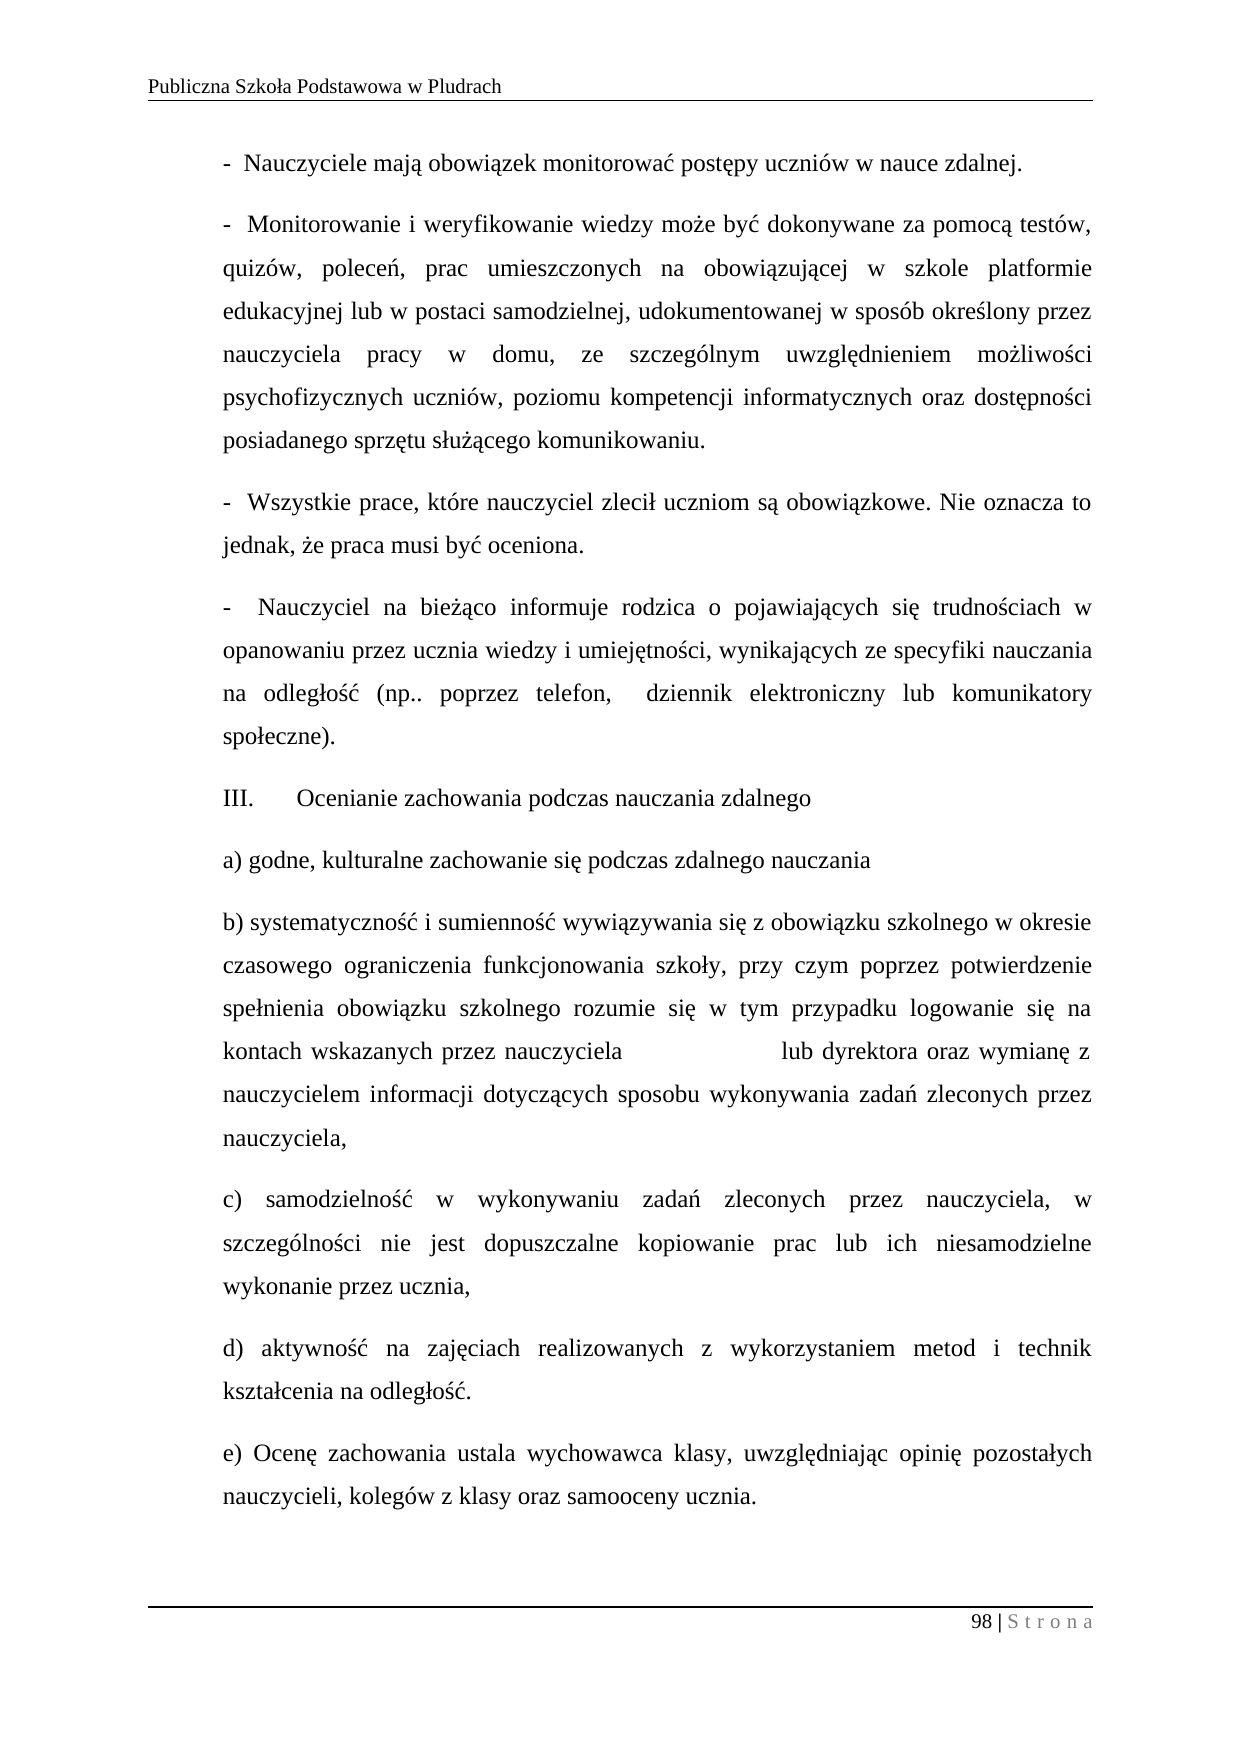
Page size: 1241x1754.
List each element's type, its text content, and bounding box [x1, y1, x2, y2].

list b) systematyczność i sumienność wywiązywania się z obowiązku szkolnego w okresie czasowego ograniczenia funkcjonowania szkoły, przy czym poprzez potwierdzenie spełnienia obowiązku szkolnego rozumie się w tym przypadku logowanie się na kontach wskazanych przez nauczyciela lub dyrektora oraz wymianę z nauczycielem informacji dotyczących sposobu wykonywania zadań zleconych przez nauczyciela, [223, 907, 1093, 1151]
list - Nauczyciel na bieżąco informuje rodzica o pojawiających się trudnościach w opanowaniu przez ucznia wiedzy i umiejętności, wynikających ze specyfiki nauczania na odległość (np.. poprzez telefon, dziennik elektroniczny lub komunikatory społeczne). [223, 592, 1093, 750]
list - Monitorowanie i weryfikowanie wiedzy może być dokonywane za pomocą testów, quizów, poleceń, prac umieszczonych na obowiązującej w szkole platformie edukacyjnej lub w postaci samodzielnej, udokumentowanej w sposób określony przez nauczyciela pracy w domu, ze szczególnym uwzględnieniem możliwości psychofizycznych uczniów, poziomu kompetencji informatycznych oraz dostępności posiadanego sprzętu służącego komunikowaniu. [223, 209, 1093, 454]
list - Wszystkie prace, które nauczyciel zlecił uczniom są obowiązkowe. Nie oznacza to jednak, że praca musi być oceniona. [223, 487, 1093, 559]
list - Nauczyciele mają obowiązek monitorować postępy uczniów w nauce zdalnej. [223, 148, 1093, 176]
list a) godne, kulturalne zachowanie się podczas zdalnego nauczania [223, 845, 1093, 874]
list e) Ocenę zachowania ustala wychowawca klasy, uwzględniając opinię pozostałych nauczycieli, kolegów z klasy oraz samooceny ucznia. [223, 1438, 1093, 1509]
list c) samodzielność w wykonywaniu zadań zleconych przez nauczyciela, w szczególności nie jest dopuszczalne kopiowanie prac lub ich niesamodzielne wykonanie przez ucznia, [223, 1184, 1093, 1299]
list d) aktywność na zajęciach realizowanych z wykorzystaniem metod i technik kształcenia na odległość. [223, 1333, 1093, 1404]
list III. Ocenianie zachowania podczas nauczania zdalnego [223, 783, 1093, 812]
